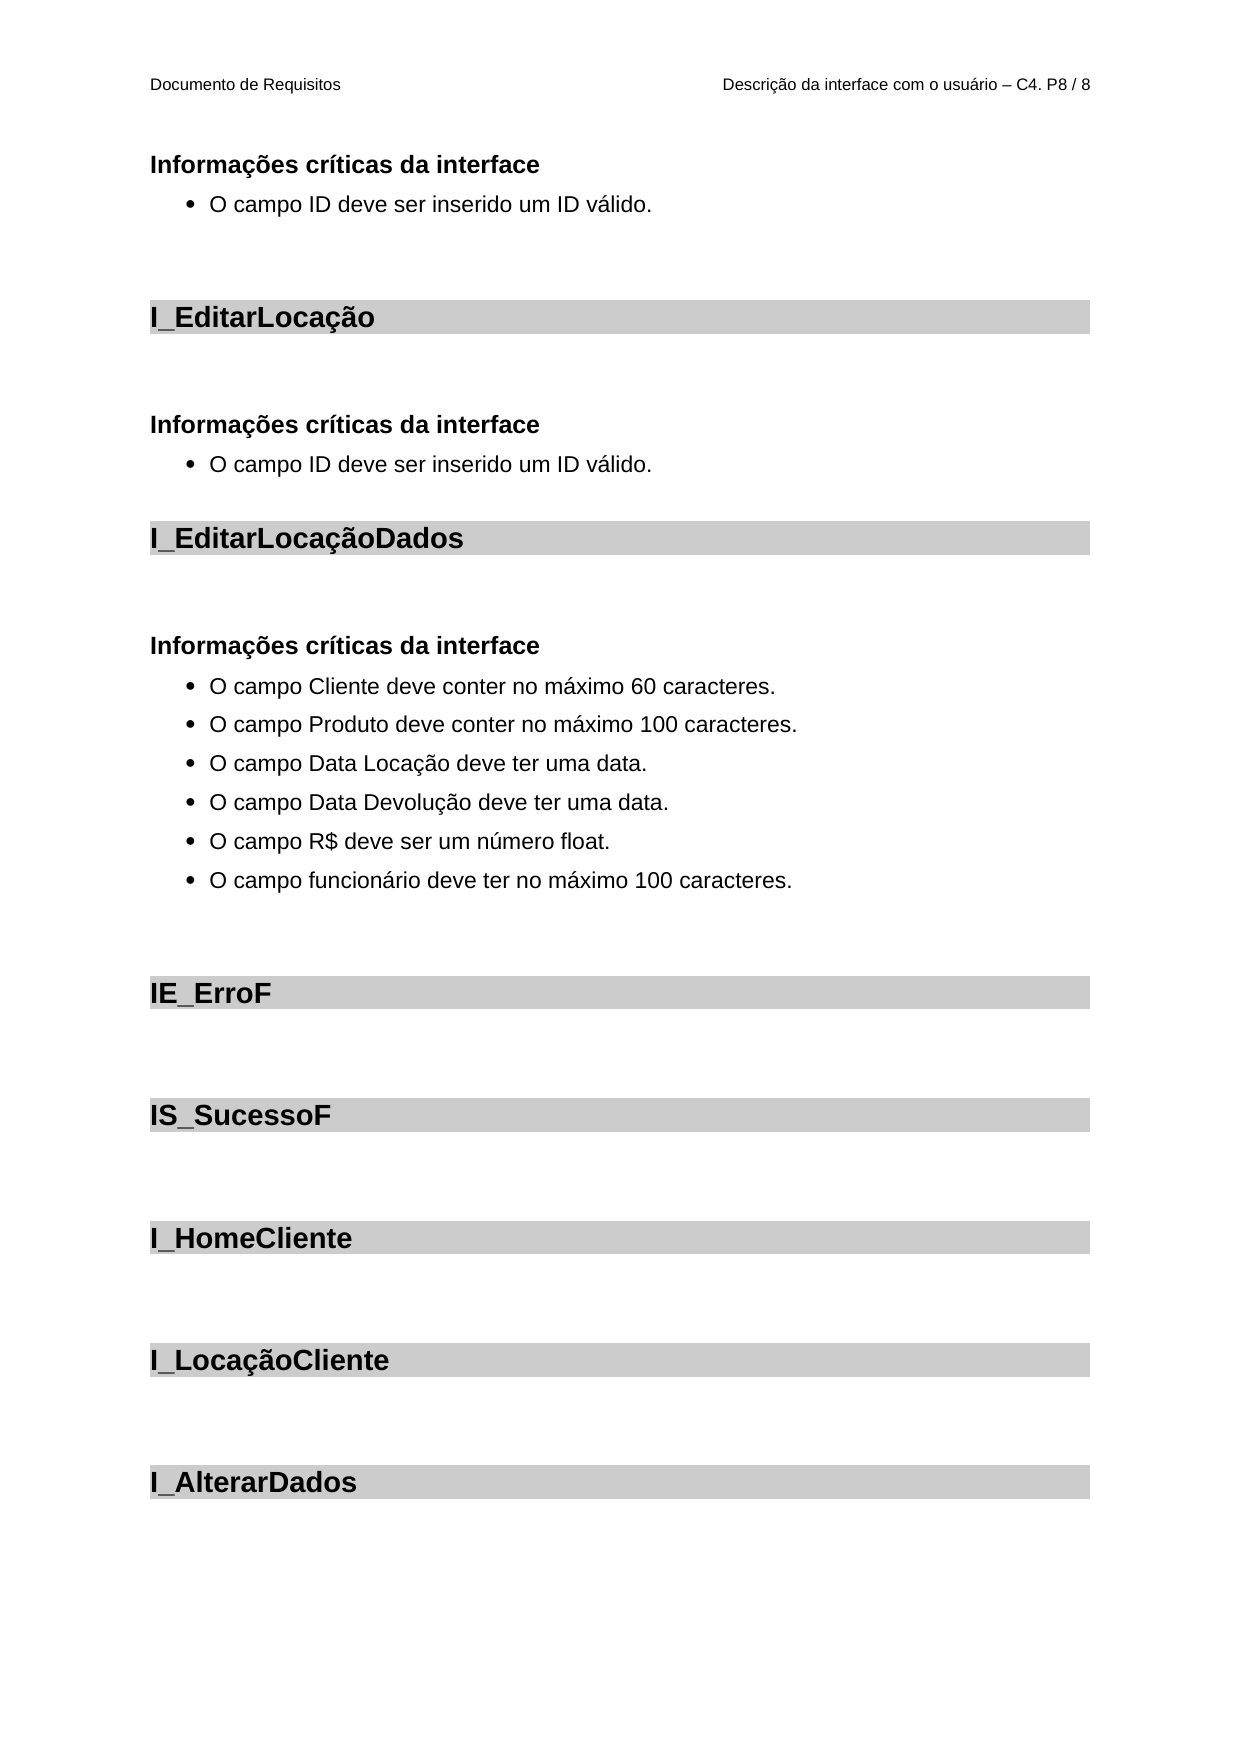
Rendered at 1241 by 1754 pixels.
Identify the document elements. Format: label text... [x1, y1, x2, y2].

subtitle Informações críticas da interface [150, 631, 1090, 660]
list O campo funcionário deve ter no máximo 100 caracteres. [186, 867, 1090, 893]
list O campo R$ deve ser um número float. [186, 828, 1090, 854]
list O campo Data Locação deve ter uma data. [186, 750, 1090, 777]
subtitle I_AlterarDados [150, 1465, 1090, 1499]
list O campo Produto deve conter no máximo 100 caracteres. [186, 711, 1090, 738]
subtitle IS_SucessoF [150, 1098, 1090, 1132]
subtitle I_HomeCliente [150, 1221, 1090, 1254]
subtitle I_EditarLocaçãoDados [150, 521, 1090, 555]
subtitle IE_ErroF [150, 976, 1090, 1009]
subtitle Informações críticas da interface [150, 410, 1090, 439]
subtitle I_LocaçãoCliente [150, 1343, 1090, 1377]
list O campo ID deve ser inserido um ID válido. [186, 191, 1090, 218]
subtitle I_EditarLocação [150, 300, 1090, 334]
list O campo ID deve ser inserido um ID válido. [186, 451, 1090, 478]
list O campo Cliente deve conter no máximo 60 caracteres. [186, 673, 1090, 699]
list O campo Data Devolução deve ter uma data. [186, 789, 1090, 816]
subtitle Informações críticas da interface [150, 150, 1090, 179]
